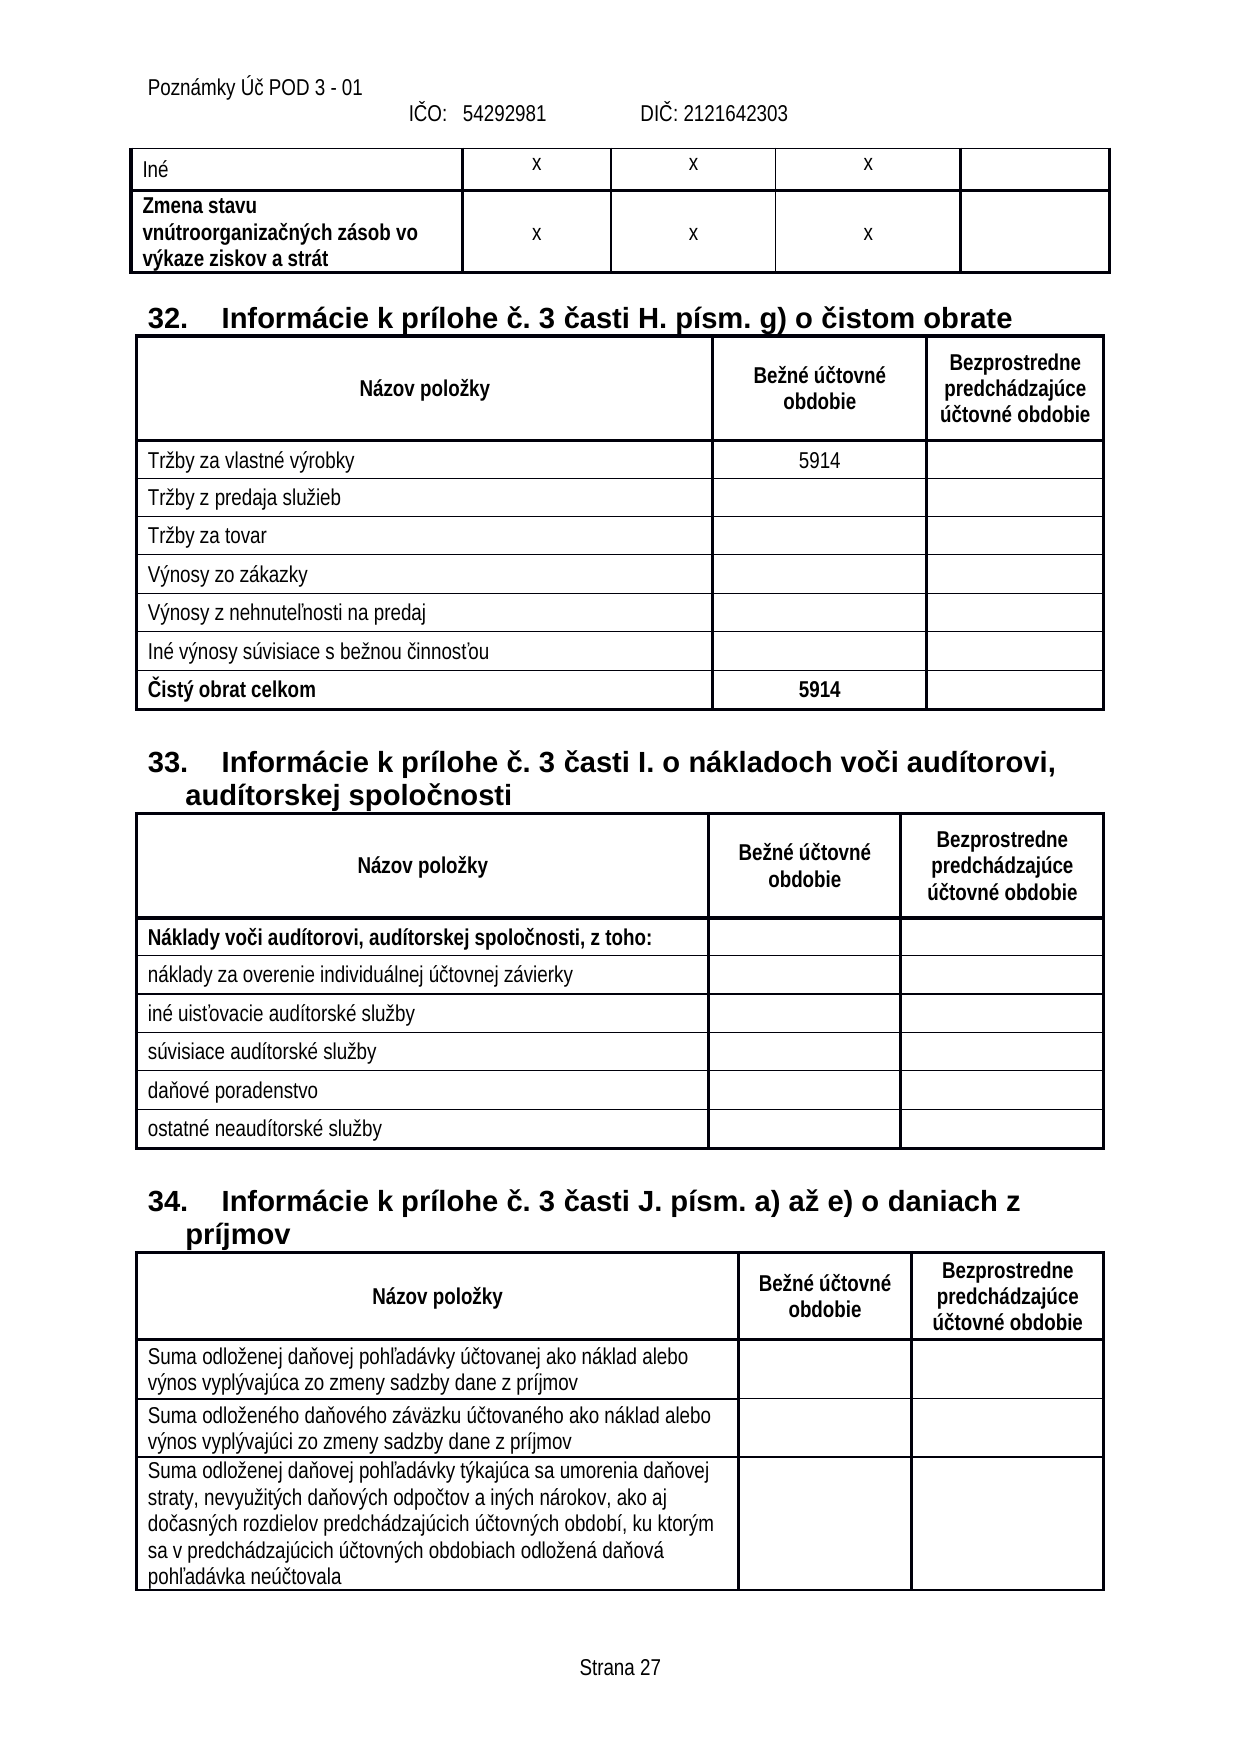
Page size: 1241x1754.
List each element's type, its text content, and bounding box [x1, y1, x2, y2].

table_header Názov položky [138, 1254, 737, 1338]
table_cell [714, 594, 925, 631]
table_header Bezprostredne predchádzajúce účtovné obdobie [902, 815, 1102, 916]
table_cell Tržby z predaja služieb [138, 479, 711, 516]
table_cell [913, 1458, 1102, 1589]
table_cell [902, 1071, 1102, 1109]
table_cell [902, 920, 1102, 955]
table_cell x [776, 192, 959, 271]
table_cell súvisiace audítorské služby [138, 1033, 707, 1070]
table_cell Náklady voči audítorovi, audítorskej spoločnosti, z toho: [138, 920, 707, 955]
table_cell [928, 632, 1102, 669]
table_cell [928, 479, 1102, 516]
table_header Bežné účtovné obdobie [710, 815, 899, 916]
table_cell Zmena stavu vnútroorganizačných zásob vo výkaze ziskov a strát [133, 192, 461, 271]
table_cell [928, 671, 1102, 708]
table_cell x [612, 149, 775, 189]
table_cell [902, 1033, 1102, 1070]
table_cell [928, 517, 1102, 554]
table_cell Výnosy zo zákazky [138, 555, 711, 593]
table_cell [710, 995, 899, 1032]
table_cell Čistý obrat celkom [138, 671, 711, 708]
table_cell [714, 555, 925, 593]
table_header Bezprostredne predchádzajúce účtovné obdobie [928, 338, 1102, 439]
table_cell iné uisťovacie audítorské služby [138, 995, 707, 1032]
title Informácie k prílohe č. 3 časti I. o nákladoch voči audítorovi, audítorskej spoločnosti [148, 745, 1092, 812]
table_cell [962, 192, 1108, 271]
table_cell [902, 1110, 1102, 1147]
table_cell [714, 517, 925, 554]
table_header Názov položky [138, 815, 707, 916]
table_cell daňové poradenstvo [138, 1071, 707, 1109]
table_cell [710, 956, 899, 993]
title Informácie k prílohe č. 3 časti J. písm. a) až e) o daniach z príjmov [148, 1184, 1092, 1251]
table_header Názov položky [138, 338, 711, 439]
table_cell x [464, 149, 610, 189]
table_cell náklady za overenie individuálnej účtovnej závierky [138, 956, 707, 993]
table_header Bezprostredne predchádzajúce účtovné obdobie [913, 1254, 1102, 1338]
table_cell [913, 1399, 1102, 1456]
table_cell x [776, 149, 959, 189]
table_header Bežné účtovné obdobie [740, 1254, 910, 1338]
table_cell [902, 956, 1102, 993]
table_cell x [464, 192, 610, 271]
table_cell Iné [133, 149, 461, 189]
table_cell [740, 1341, 910, 1397]
table_cell [902, 995, 1102, 1032]
table_cell Tržby za tovar [138, 517, 711, 554]
table_header Bežné účtovné obdobie [714, 338, 925, 439]
table_cell [714, 479, 925, 516]
table_cell Suma odloženého daňového záväzku účtovaného ako náklad alebo výnos vyplývajúci zo zmeny sadzby dane z príjmov [138, 1400, 737, 1456]
table_cell [710, 1033, 899, 1070]
table_cell 5914 [714, 442, 925, 477]
table_cell ostatné neaudítorské služby [138, 1110, 707, 1147]
table_cell Iné výnosy súvisiace s bežnou činnosťou [138, 632, 711, 669]
table_cell x [612, 192, 775, 271]
table_cell [740, 1458, 910, 1589]
table_cell [710, 1071, 899, 1109]
table_cell 5914 [714, 671, 925, 708]
table_cell Výnosy z nehnuteľnosti na predaj [138, 594, 711, 631]
table_cell [740, 1399, 910, 1456]
table_cell Suma odloženej daňovej pohľadávky účtovanej ako náklad alebo výnos vyplývajúca zo zmeny sadzby dane z príjmov [138, 1341, 737, 1397]
title Informácie k prílohe č. 3 časti H. písm. g) o čistom obrate [148, 301, 1092, 334]
table_cell Suma odloženej daňovej pohľadávky týkajúca sa umorenia daňovej straty, nevyužitých daňových odpočtov a iných nárokov, ako aj dočasných rozdielov predchádzajúcich účtovných období, ku ktorým sa v predchádzajúcich účtovných obdobiach odložená daňová pohľadávka neúčtovala [138, 1458, 737, 1589]
table_cell [714, 632, 925, 669]
table_cell [913, 1341, 1102, 1397]
table_cell [928, 555, 1102, 593]
table_cell [710, 920, 899, 955]
table_cell [928, 442, 1102, 477]
table_cell [710, 1110, 899, 1147]
table_cell [928, 594, 1102, 631]
table_cell Tržby za vlastné výrobky [138, 442, 711, 477]
table_cell [962, 149, 1108, 189]
